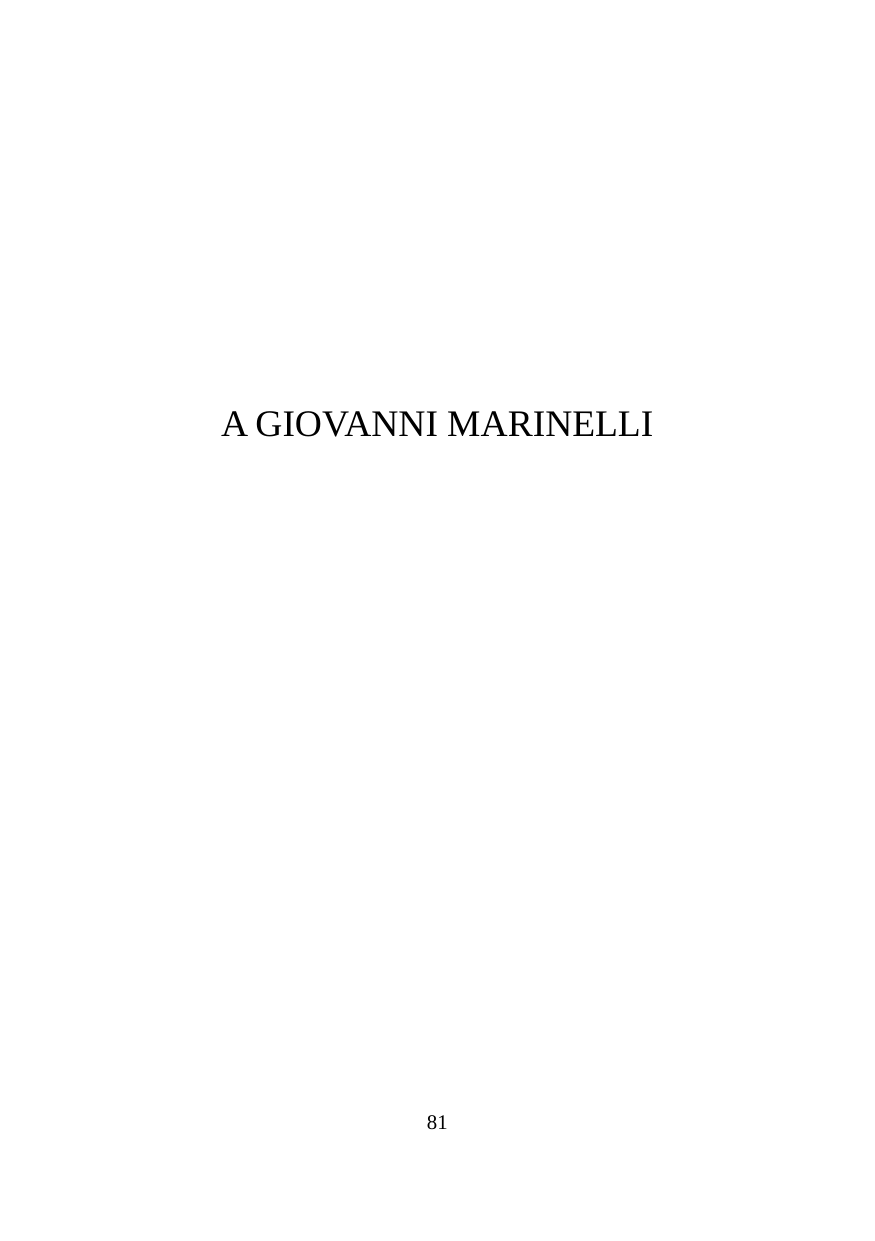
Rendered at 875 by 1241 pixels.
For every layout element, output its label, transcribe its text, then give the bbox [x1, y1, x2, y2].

text A GIOVANNI MARINELLI [106, 402, 768, 445]
